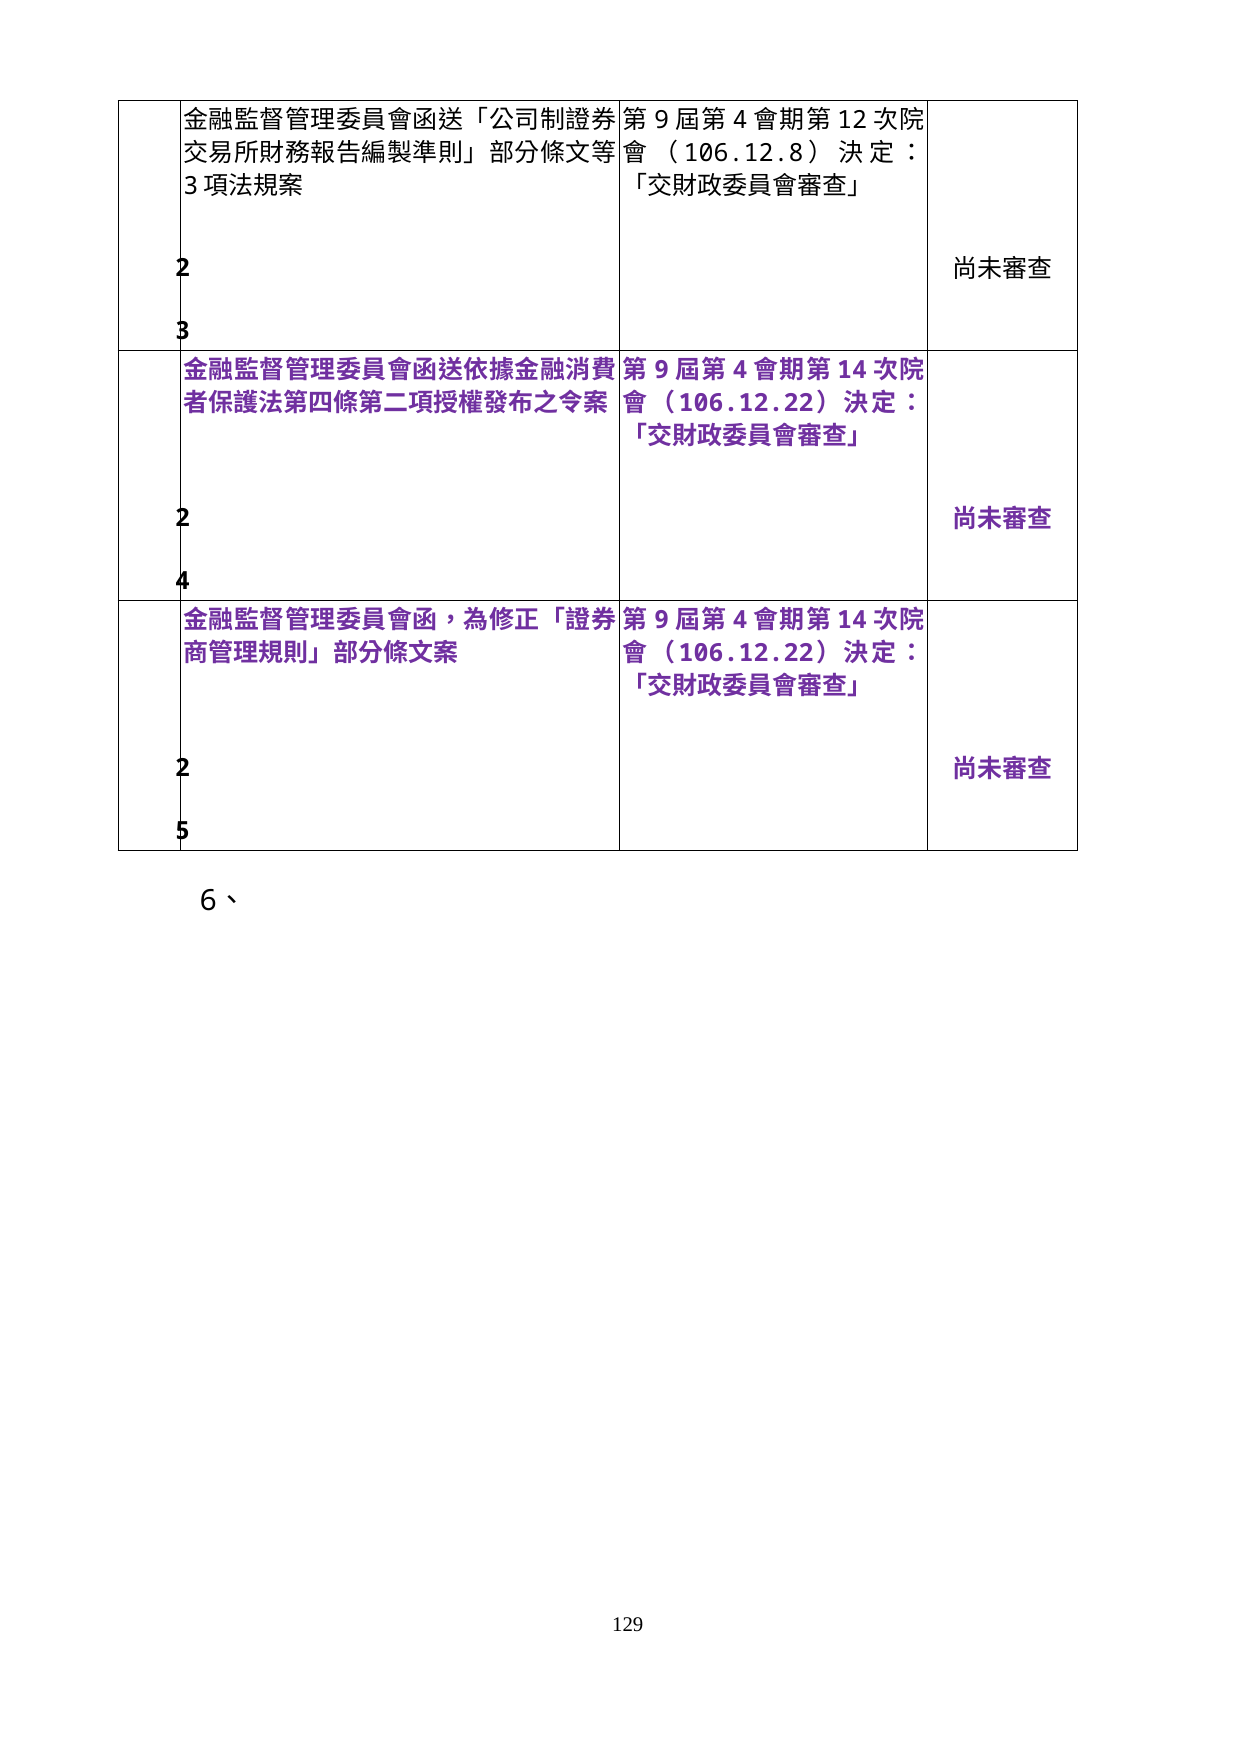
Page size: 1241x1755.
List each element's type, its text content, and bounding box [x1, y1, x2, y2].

table_cell 金融監督管理委員會函送依據金融消費者保護法第四條第二項授權發布之令案 [181, 351, 619, 600]
table_cell [119, 601, 180, 850]
table_cell 金融監督管理委員會函送「公司制證券交易所財務報告編製準則」部分條文等3項法規案 [181, 101, 619, 350]
table_cell 金融監督管理委員會函，為修正「證券商管理規則」部分條文案 [181, 601, 619, 850]
table_cell 尚未審查 [928, 101, 1077, 350]
table_cell [119, 101, 180, 350]
table_cell 第9屆第4會期第12次院會（106.12.8）決定：「交財政委員會審查」 [620, 101, 927, 350]
table_cell 尚未審查 [928, 351, 1077, 600]
table_cell 尚未審查 [928, 601, 1077, 850]
table_cell 第9屆第4會期第14次院會（106.12.22）決定：「交財政委員會審查」 [620, 351, 927, 600]
table_cell 第9屆第4會期第14次院會（106.12.22）決定：「交財政委員會審查」 [620, 601, 927, 850]
table_cell [119, 351, 180, 600]
